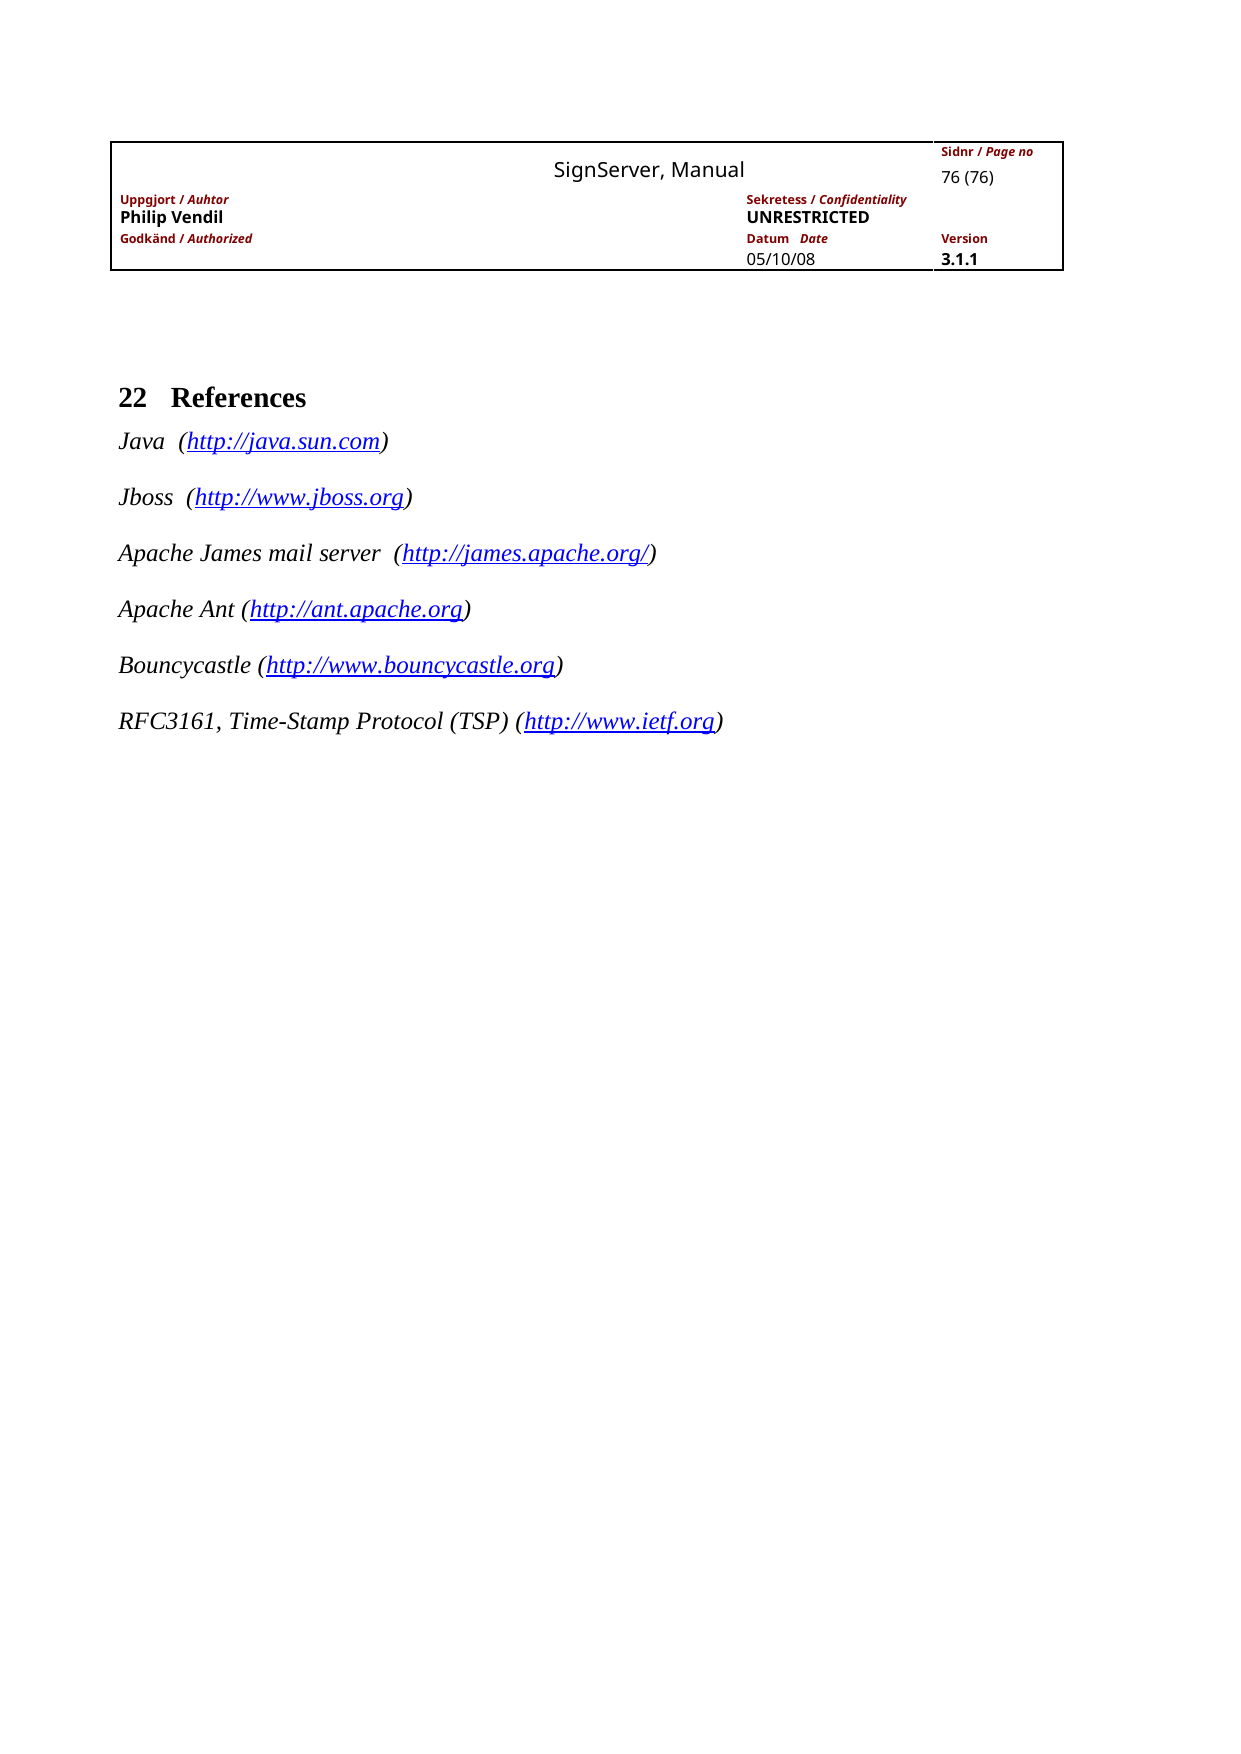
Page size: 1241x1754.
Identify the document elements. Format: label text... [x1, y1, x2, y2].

text Apache James mail server (http://james.apache.org/) [118, 539, 1122, 567]
text Jboss (http://www.jboss.org) [118, 483, 1122, 511]
text Bouncycastle (http://www.bouncycastle.org) [118, 651, 1122, 679]
text Apache Ant (http://ant.apache.org) [118, 595, 1122, 623]
subtitle References [118, 382, 1122, 414]
text RFC3161, Time-Stamp Protocol (TSP) (http://www.ietf.org) [118, 707, 1122, 735]
text Java (http://java.sun.com) [118, 427, 1122, 455]
